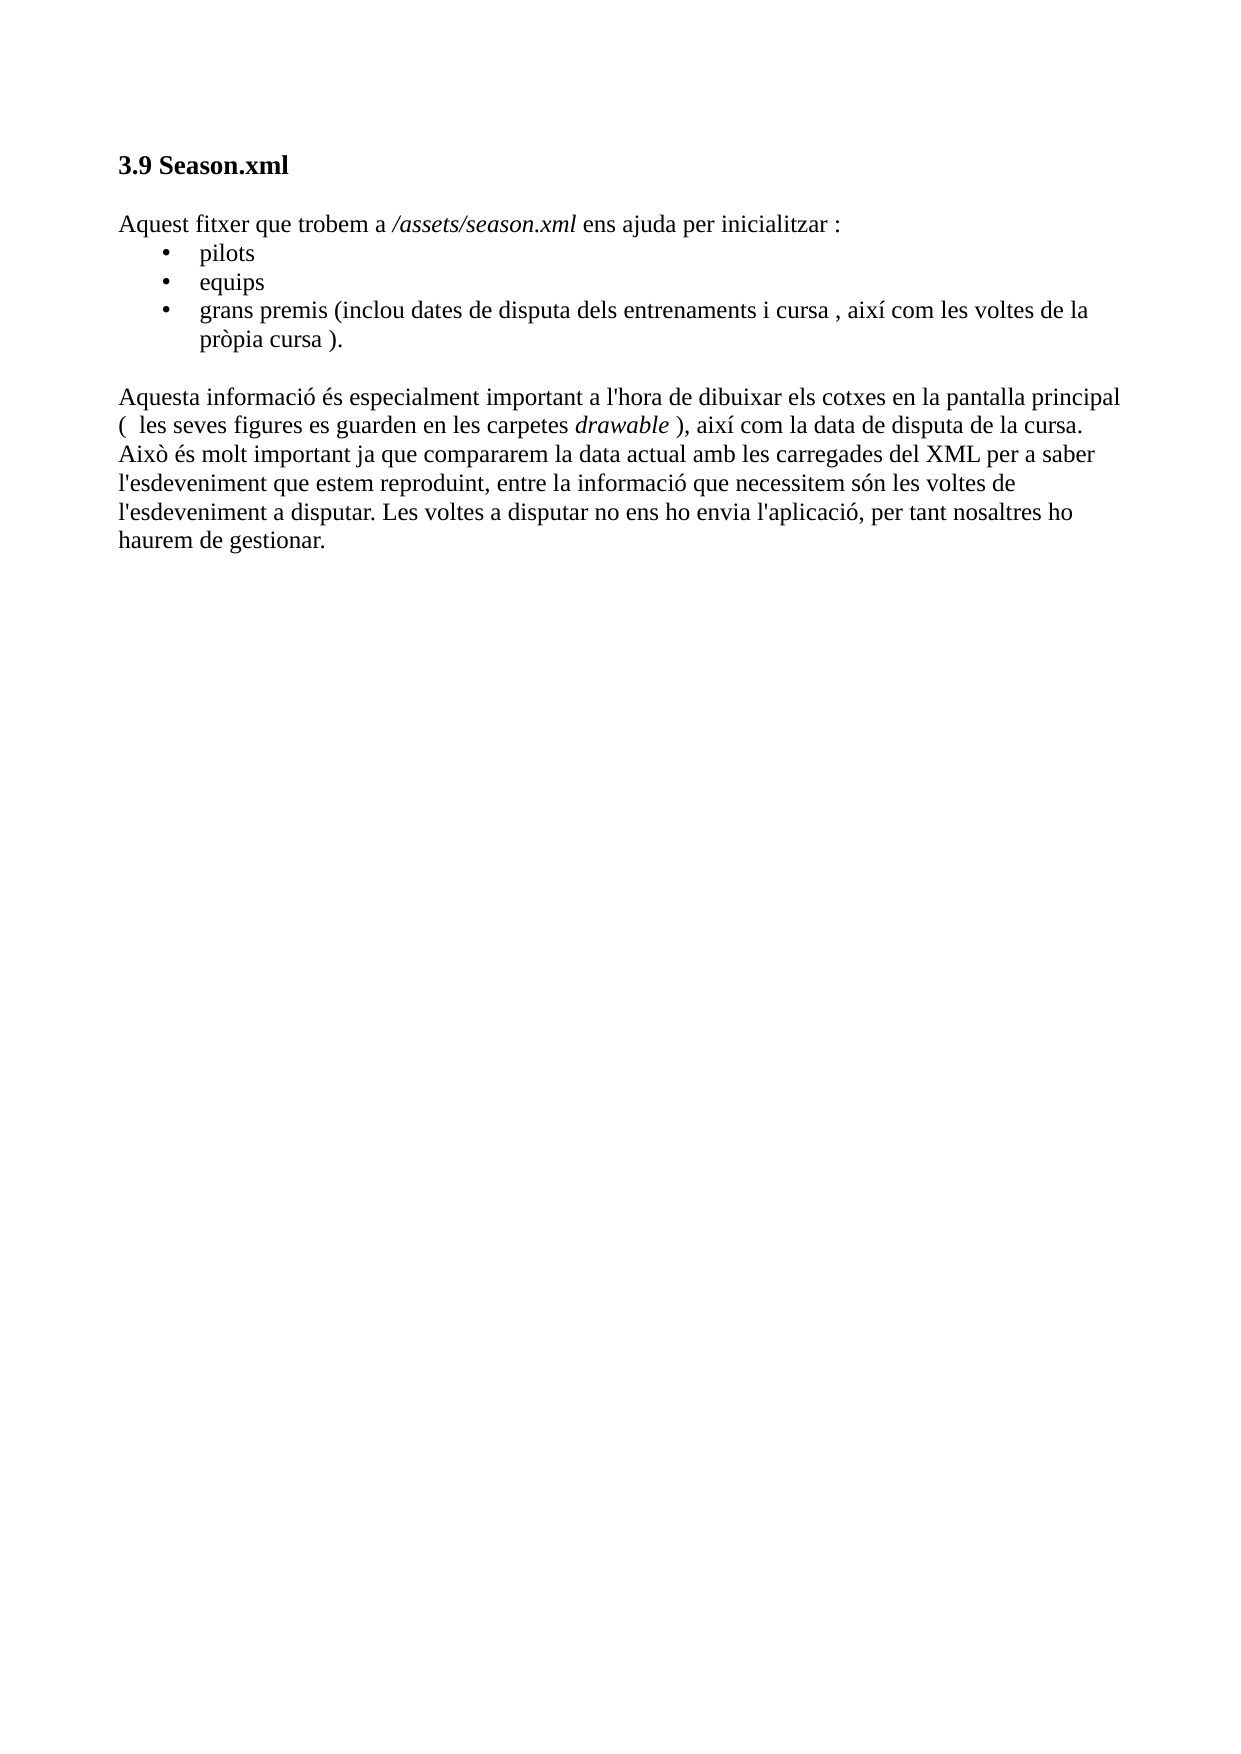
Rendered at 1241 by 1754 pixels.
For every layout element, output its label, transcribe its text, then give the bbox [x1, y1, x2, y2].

text 3.9 Season.xml [118, 149, 1122, 180]
list pilots [162, 238, 1122, 267]
list grans premis (inclou dates de disputa dels entrenaments i cursa , així com les voltes de la pròpia cursa ). [162, 295, 1122, 353]
text Aquesta informació és especialment important a l'hora de dibuixar els cotxes en la pantalla principal ( les seves figures es guarden en les carpetes drawable ), així com la data de disputa de la cursa. Això és molt important ja que compararem la data actual amb les carregades del XML per a saber l'esdeveniment que estem reproduint, entre la informació que necessitem són les voltes de l'esdeveniment a disputar. Les voltes a disputar no ens ho envia l'aplicació, per tant nosaltres ho haurem de gestionar. [118, 382, 1122, 554]
list equips [162, 267, 1122, 295]
text Aquest fitxer que trobem a /assets/season.xml ens ajuda per inicialitzar : [118, 209, 1122, 238]
